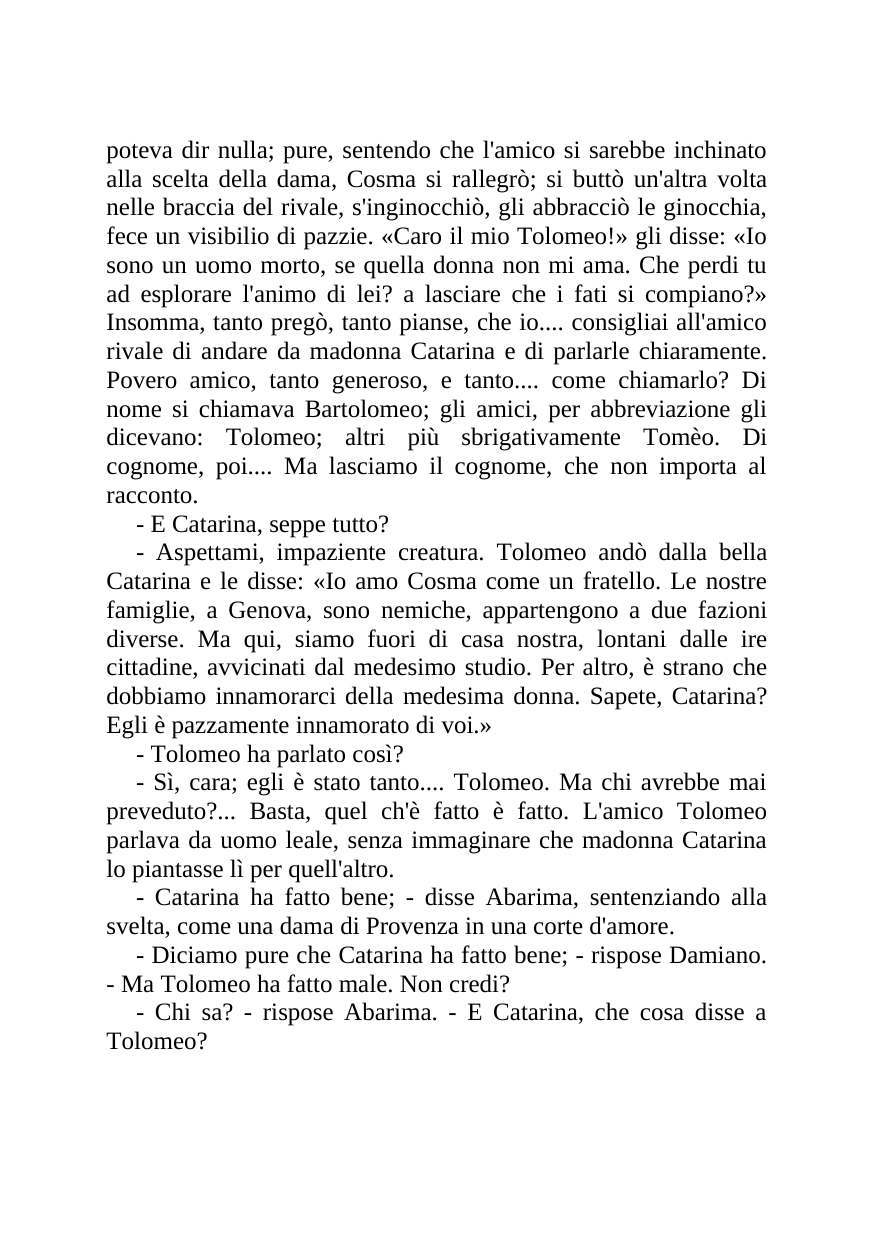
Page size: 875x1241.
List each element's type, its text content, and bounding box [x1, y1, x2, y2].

text - E Catarina, seppe tutto? [106, 509, 768, 537]
text poteva dir nulla; pure, sentendo che l'amico si sarebbe inchinato alla scelta della dama, Cosma si rallegrò; si buttò un'altra volta nelle braccia del rivale, s'inginocchiò, gli abbracciò le ginocchia, fece un visibilio di pazzie. «Caro il mio Tolomeo!» gli disse: «Io sono un uomo morto, se quella donna non mi ama. Che perdi tu ad esplorare l'animo di lei? a lasciare che i fati si compiano?» Insomma, tanto pregò, tanto pianse, che io.... consigliai all'amico rivale di andare da madonna Catarina e di parlarle chiaramente. Povero amico, tanto generoso, e tanto.... come chiamarlo? Di nome si chiamava Bartolomeo; gli amici, per abbreviazione gli dicevano: Tolomeo; altri più sbrigativamente Tomèo. Di cognome, poi.... Ma lasciamo il cognome, che non importa al racconto. [106, 135, 768, 509]
text - Tolomeo ha parlato così? [106, 739, 768, 767]
text - Aspettami, impaziente creatura. Tolomeo andò dalla bella Catarina e le disse: «Io amo Cosma come un fratello. Le nostre famiglie, a Genova, sono nemiche, appartengono a due fazioni diverse. Ma qui, siamo fuori di casa nostra, lontani dalle ire cittadine, avvicinati dal medesimo studio. Per altro, è strano che dobbiamo innamorarci della medesima donna. Sapete, Catarina? Egli è pazzamente innamorato di voi.» [106, 537, 768, 739]
text - Catarina ha fatto bene; - disse Abarima, sentenziando alla svelta, come una dama di Provenza in una corte d'amore. [106, 882, 768, 940]
text - Sì, cara; egli è stato tanto.... Tolomeo. Ma chi avrebbe mai preveduto?... Basta, quel ch'è fatto è fatto. L'amico Tolomeo parlava da uomo leale, senza immaginare che madonna Catarina lo piantasse lì per quell'altro. [106, 767, 768, 882]
text - Diciamo pure che Catarina ha fatto bene; - rispose Damiano. - Ma Tolomeo ha fatto male. Non credi? [106, 940, 768, 997]
text - Chi sa? - rispose Abarima. - E Catarina, che cosa disse a Tolomeo? [106, 997, 768, 1055]
